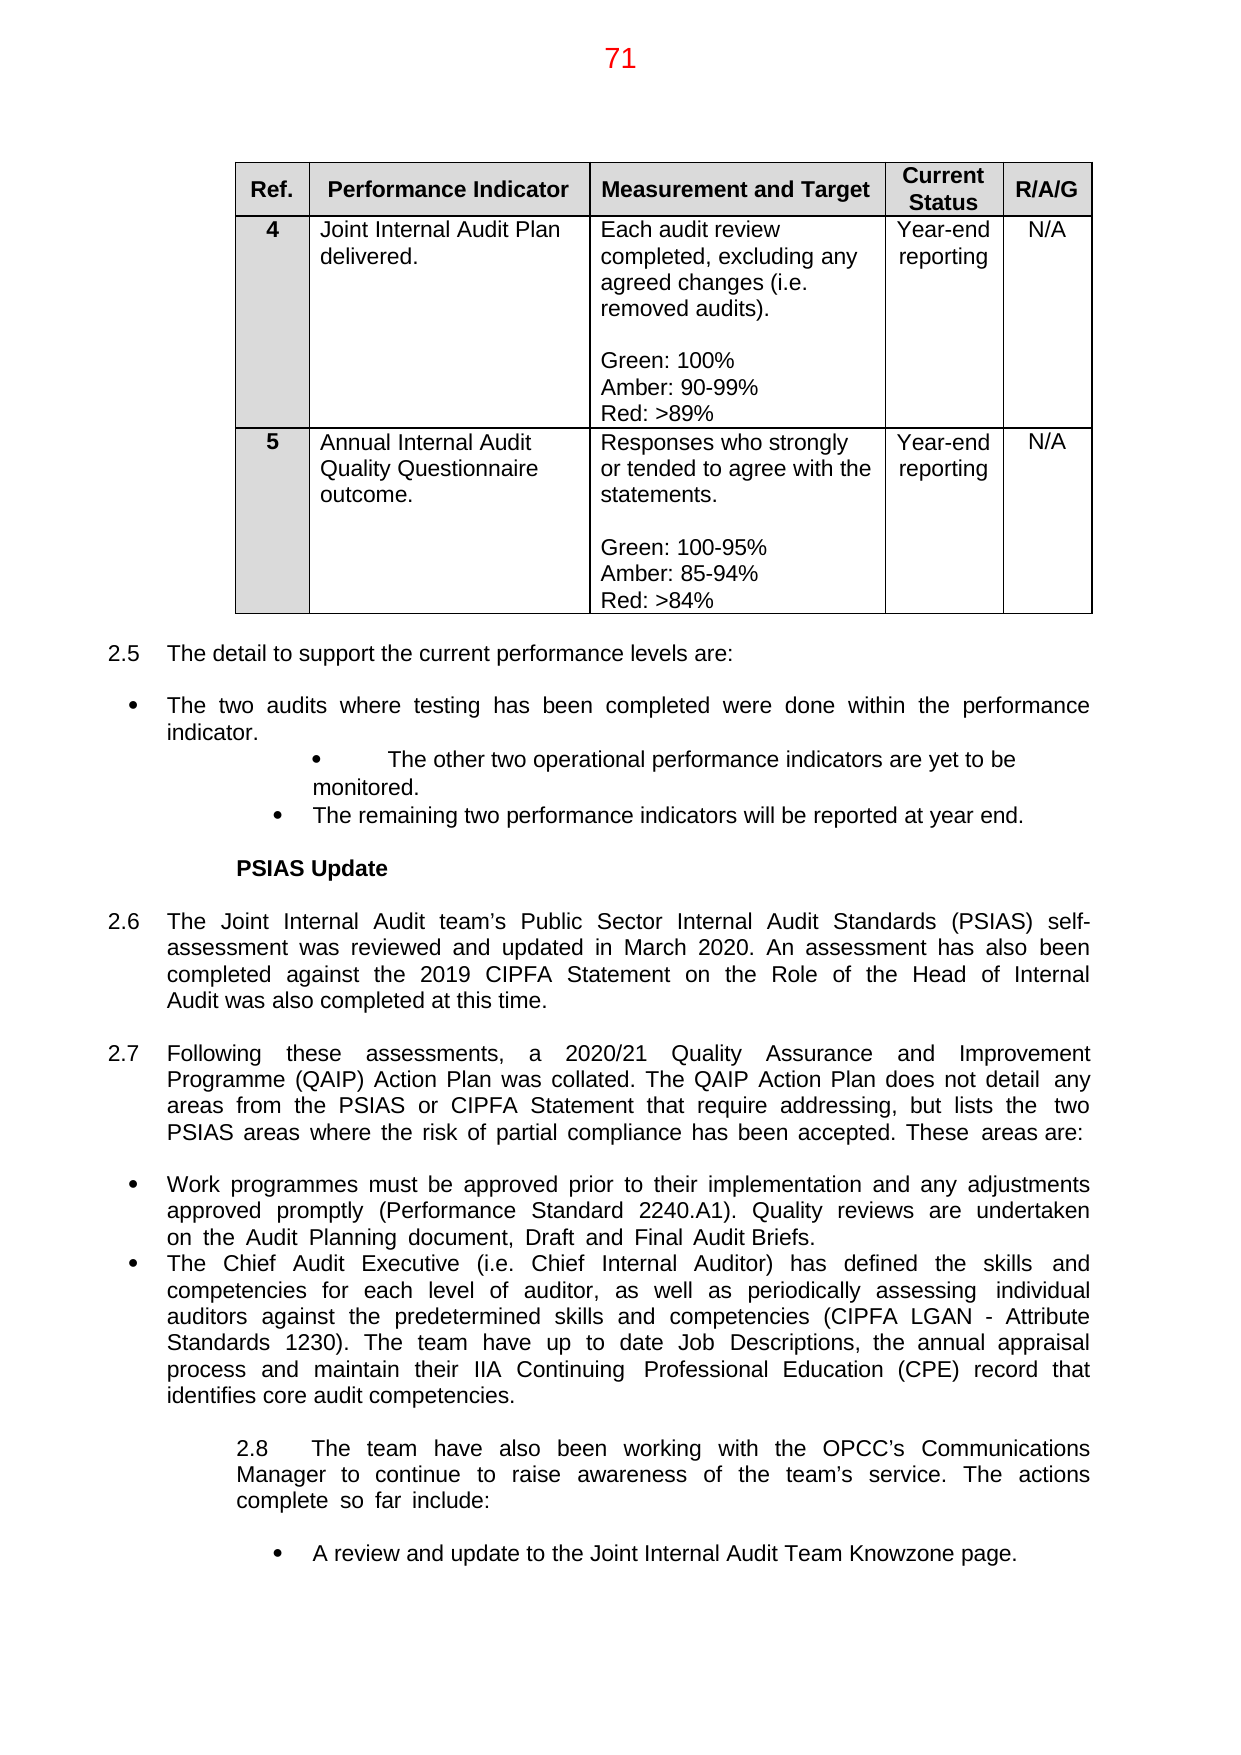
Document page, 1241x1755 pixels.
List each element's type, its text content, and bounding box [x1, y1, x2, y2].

table_header Measurement and Target [591, 163, 885, 215]
table_cell 4 [236, 217, 309, 427]
list The Joint Internal Audit team’s Public Sector Internal Audit Standards (PSIAS) self- assessment was reviewed and updated in March 2020. An assessment has also been completed against the 2019 CIPFA Statement on the Role of the Head of Internal Audit was also completed at this time. [108, 908, 1091, 1013]
table_cell Annual Internal Audit Quality Questionnaire outcome. [310, 429, 589, 613]
list The remaining two performance indicators will be reported at year end. [274, 801, 1105, 829]
list The other two operational performance indicators are yet to be monitored. [312, 745, 1105, 801]
table_header Current Status [886, 163, 1003, 215]
table_cell N/A [1004, 217, 1091, 427]
list Following these assessments, a 2020/21 Quality Assurance and Improvement Programme (QAIP) Action Plan was collated. The QAIP Action Plan does not detail any areas from the PSIAS or CIPFA Statement that require addressing, but lists the two PSIAS areas where the risk of partial compliance has been accepted. These areas are: [108, 1039, 1091, 1145]
list The two audits where testing has been completed were done within the performance indicator. [129, 692, 1091, 745]
table_cell N/A [1004, 429, 1091, 613]
table_cell 5 [236, 429, 309, 613]
list Work programmes must be approved prior to their implementation and any adjustments approved promptly (Performance Standard 2240.A1). Quality reviews are undertaken on the Audit Planning document, Draft and Final Audit Briefs. [129, 1171, 1091, 1250]
list The team have also been working with the OPCC’s Communications Manager to continue to raise awareness of the team’s service. The actions complete so far include: [236, 1435, 1091, 1514]
table_cell Year-end reporting [886, 429, 1003, 613]
list The Chief Audit Executive (i.e. Chief Internal Auditor) has defined the skills and competencies for each level of auditor, as well as periodically assessing individual auditors against the predetermined skills and competencies (CIPFA LGAN - Attribute Standards 1230). The team have up to date Job Descriptions, the annual appraisal process and maintain their IIA Continuing Professional Education (CPE) record that identifies core audit competencies. [129, 1250, 1091, 1408]
table_header R/A/G [1004, 163, 1091, 215]
table_header Performance Indicator [310, 163, 589, 215]
table_header Ref. [236, 163, 309, 215]
table_cell Joint Internal Audit Plan delivered. [310, 217, 589, 427]
text PSIAS Update [236, 855, 1105, 881]
table_cell Year-end reporting [886, 217, 1003, 427]
table_cell Each audit review completed, excluding any agreed changes (i.e. removed audits). Green: 100% Amber: 90-99% Red: >89% [591, 217, 885, 427]
table_cell Responses who strongly or tended to agree with the statements. Green: 100-95% Amber: 85-94% Red: >84% [591, 429, 885, 613]
list A review and update to the Joint Internal Audit Team Knowzone page. [274, 1540, 1105, 1566]
list The detail to support the current performance levels are: [108, 640, 1105, 666]
